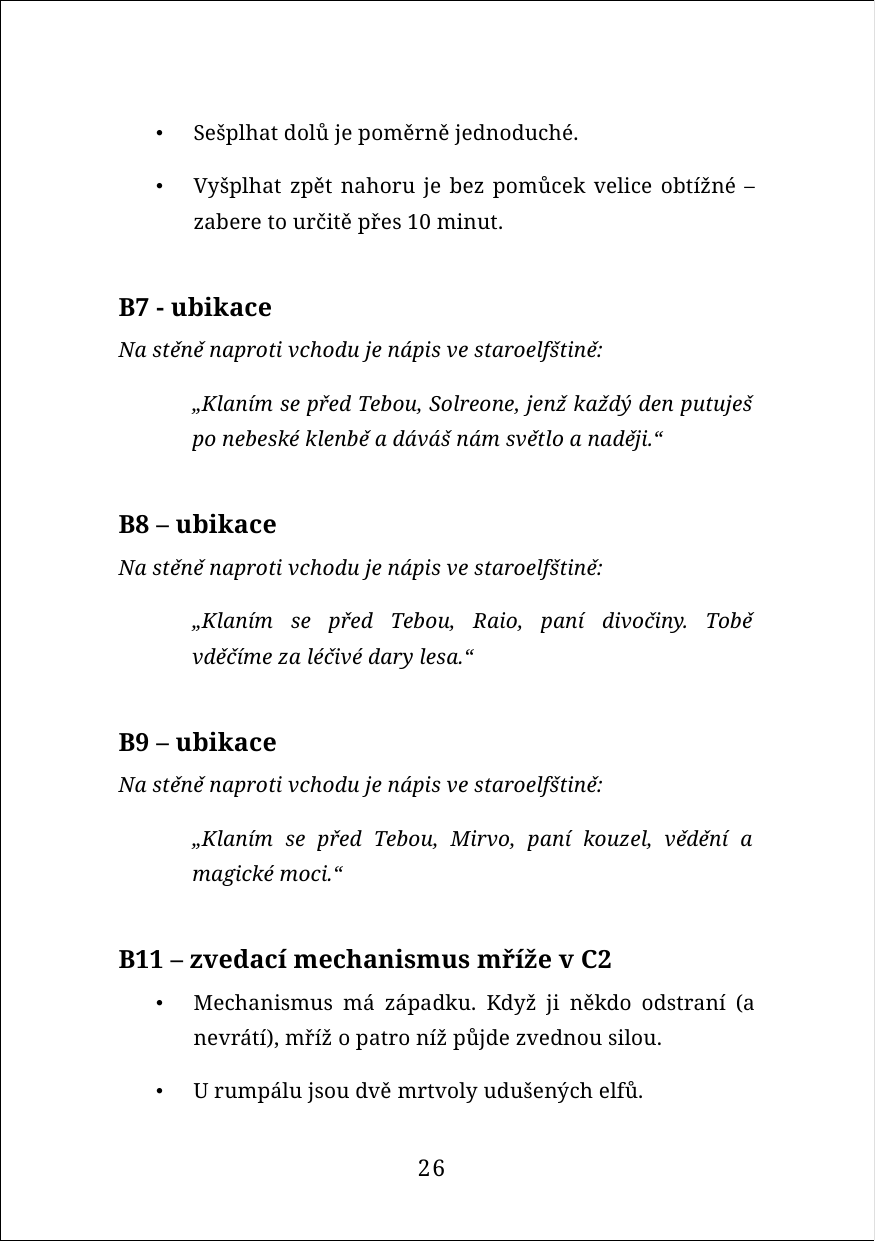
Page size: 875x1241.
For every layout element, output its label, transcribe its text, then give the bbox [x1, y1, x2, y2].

text „Klaním se před Tebou, Solreone, jenž každý den putuješ po nebeské klenbě a dáváš nám světlo a naději.“ [192, 389, 756, 453]
text Na stěně naproti vchodu je nápis ve staroelfštině: [118, 553, 756, 581]
list Mechanismus má západku. Když ji někdo odstraní (a nevrátí), mříž o patro níž půjde zvednou silou. [156, 988, 756, 1052]
subtitle B8 – ubikace [118, 507, 756, 541]
list U rumpálu jsou dvě mrtvoly udušených elfů. [156, 1077, 756, 1105]
text „Klaním se před Tebou, Raio, paní divočiny. Tobě vděčíme za léčivé dary lesa.“ [192, 606, 756, 670]
text Na stěně naproti vchodu je nápis ve staroelfštině: [118, 336, 756, 364]
text Na stěně naproti vchodu je nápis ve staroelfštině: [118, 770, 756, 799]
list Sešplhat dolů je poměrně jednoduché. [156, 118, 756, 147]
subtitle B11 – zvedací mechanismus mříže v C2 [118, 942, 756, 976]
subtitle B7 - ubikace [118, 290, 756, 324]
list Vyšplhat zpět nahoru je bez pomůcek velice obtížné – zabere to určitě přes 10 minut. [156, 171, 756, 235]
subtitle B9 – ubikace [118, 724, 756, 759]
text „Klaním se před Tebou, Mirvo, paní kouzel, vědění a magické moci.“ [192, 824, 756, 888]
